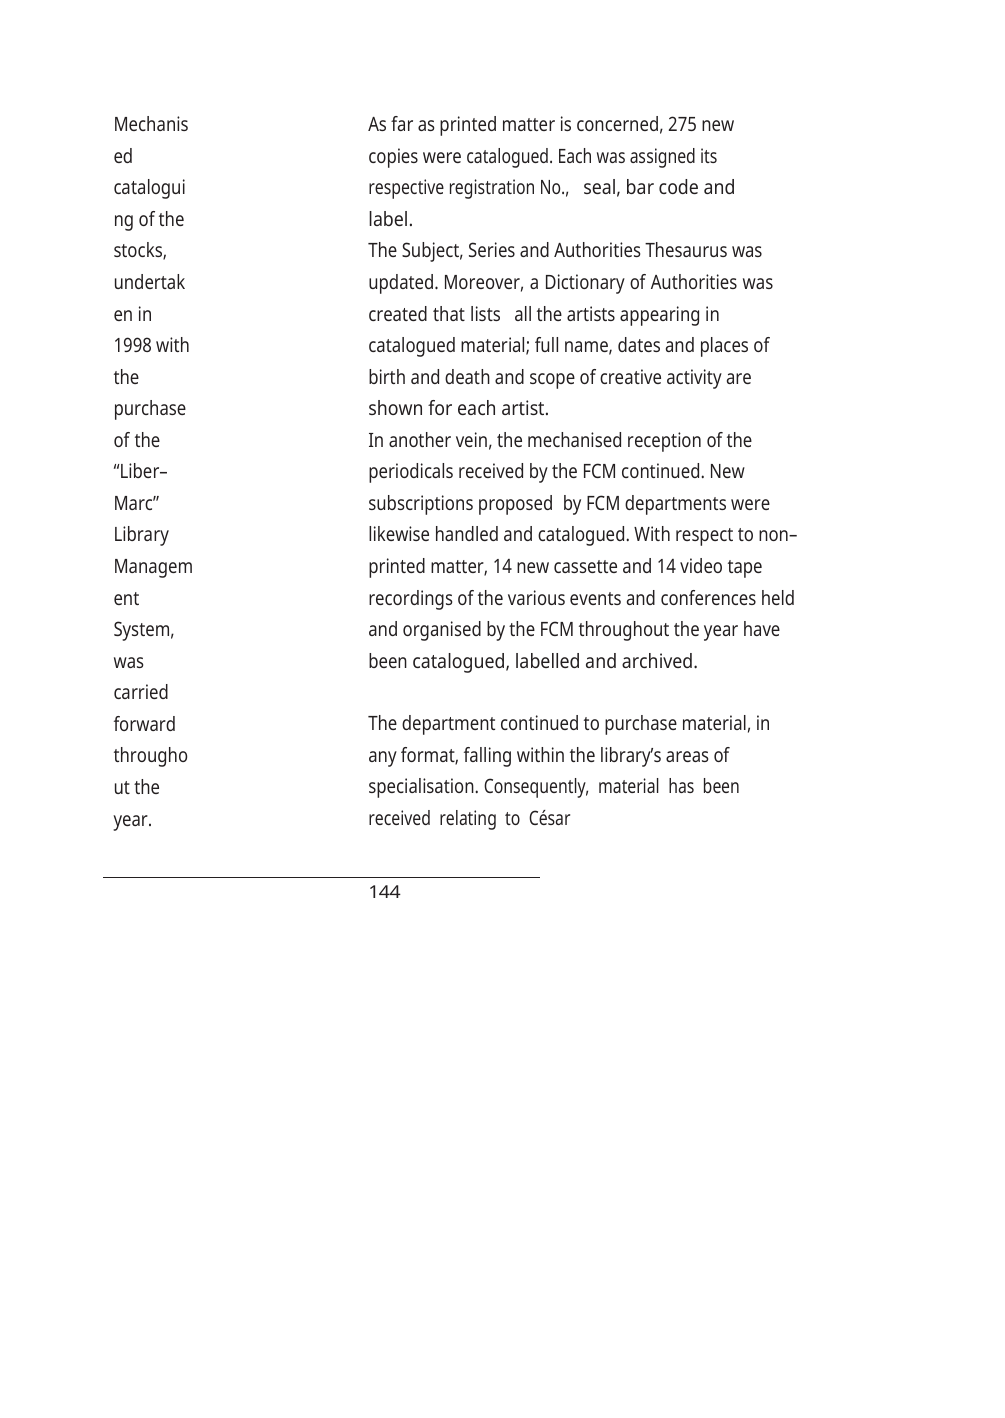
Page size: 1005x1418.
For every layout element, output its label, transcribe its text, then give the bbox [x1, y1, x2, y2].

text 144 [368, 880, 960, 904]
text The department continued to purchase material, in any format, falling within the library’s areas of specialisation. Consequently, material has been received relating to César [368, 710, 783, 831]
text As far as printed matter is concerned, 275 new copies were catalogued. Each was assigned its respective registration No., seal, bar code and label. [368, 110, 783, 232]
text In another vein, the mechanised reception of the periodicals received by the FCM continued. New subscriptions proposed by FCM departments were likewise handled and catalogued. With respect to non–printed matter, 14 new cassette and 14 video tape recordings of the various events and conferences held and organised by the FCM throughout the year have been catalogued, labelled and archived. [368, 426, 802, 674]
text The Subject, Series and Authorities Thesaurus was updated. Moreover, a Dictionary of Authorities was created that lists all the artists appearing in catalogued material; full name, dates and places of birth and death and scope of creative activity are shown for each artist. [368, 237, 798, 421]
text Mechanised cataloguing of the stocks, undertaken in 1998 with the purchase of the “Liber–Marc” Library Management System, was carried forward throughout the year. [113, 110, 194, 832]
